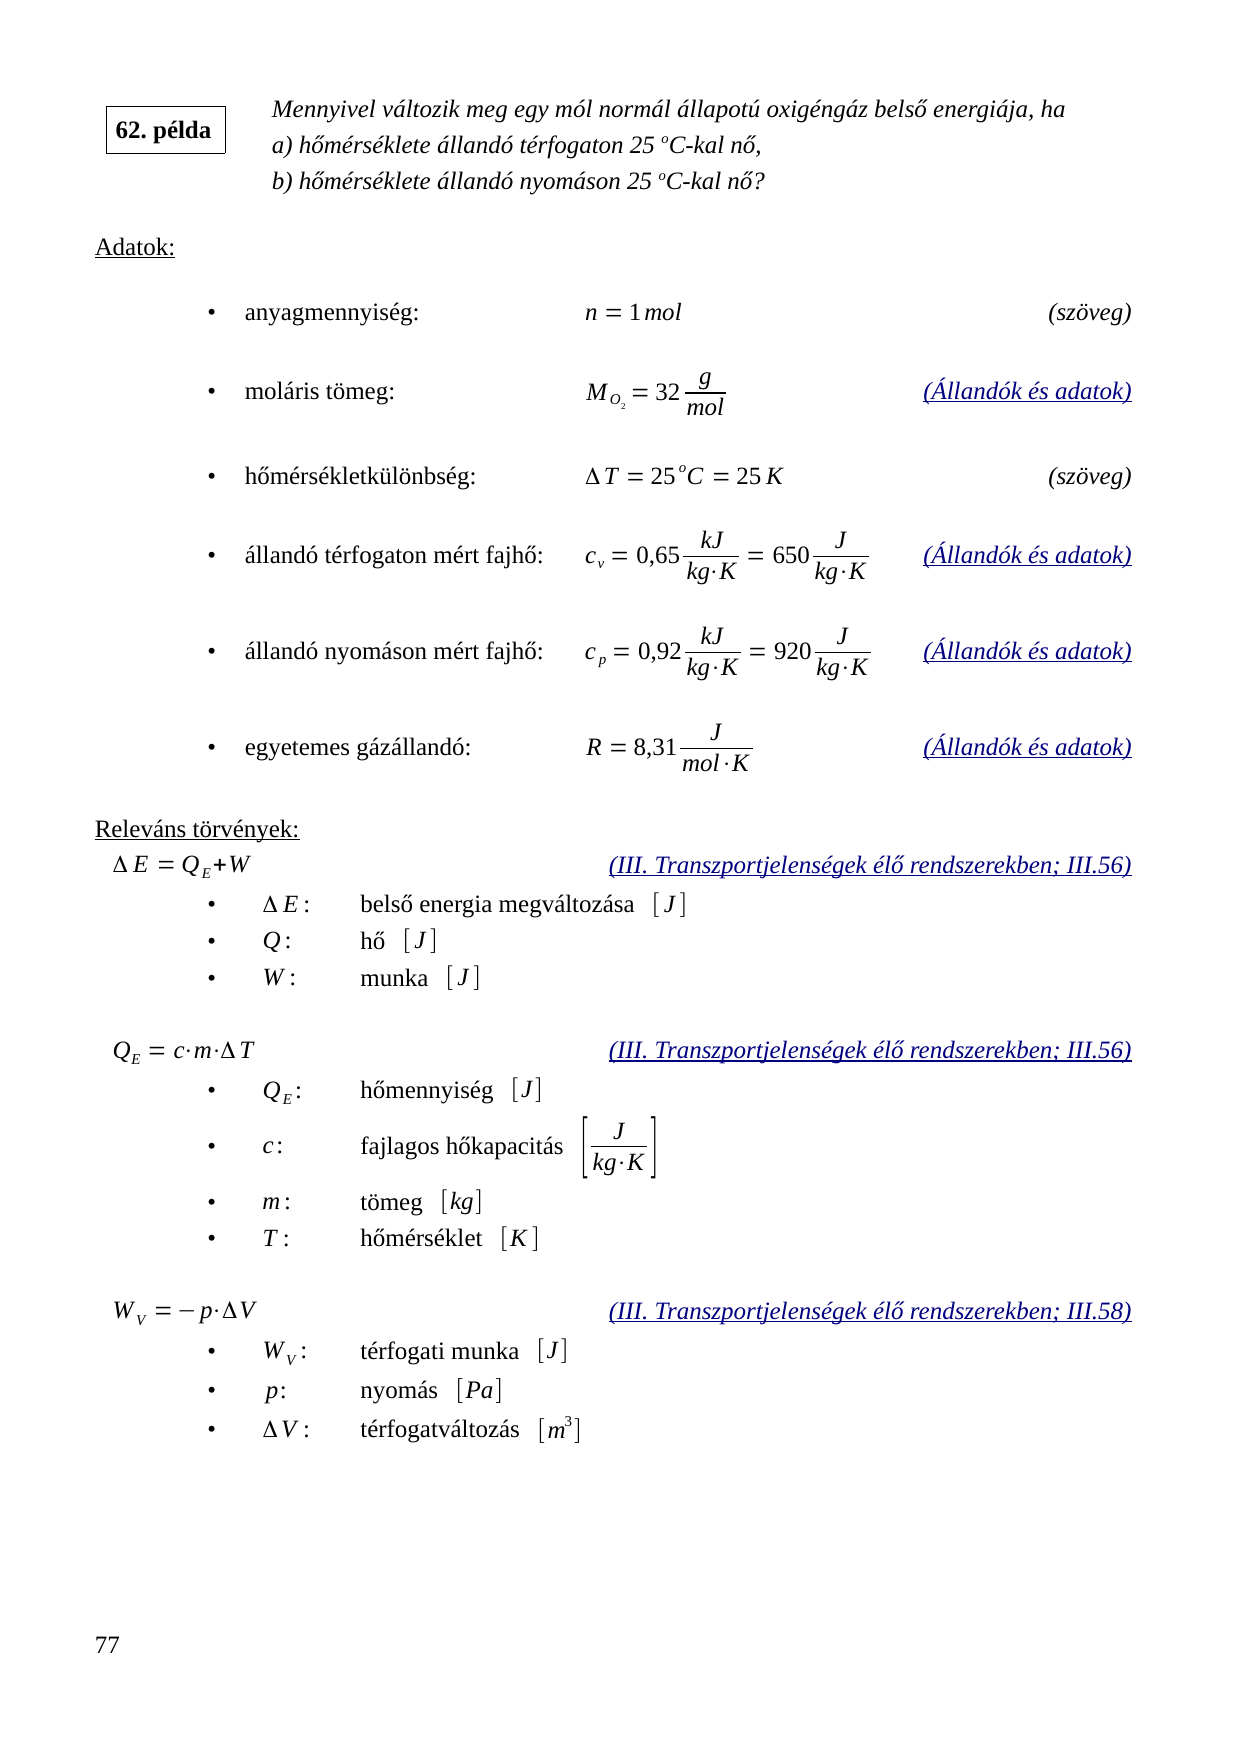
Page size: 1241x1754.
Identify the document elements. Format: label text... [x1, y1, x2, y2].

list hőmennyiség [207, 1075, 1146, 1108]
list térfogatváltozás [207, 1412, 1146, 1444]
list anyagmennyiség: (szöveg) [207, 297, 1146, 326]
list állandó térfogaton mért fajhő: (Állandók és adatok) [207, 526, 1146, 586]
list hő [207, 926, 1146, 956]
list tömeg [207, 1187, 1146, 1216]
text b) hőmérséklete állandó nyomáson 25 oC-kal nő? [272, 166, 1146, 195]
list hőmérséklet [207, 1223, 1146, 1253]
text a) hőmérséklete állandó térfogaton 25 oC-kal nő, [272, 130, 1146, 159]
list belső energia megváltozása [207, 889, 1146, 919]
list egyetemes gázállandó: (Állandók és adatok) [207, 718, 1146, 777]
list állandó nyomáson mért fajhő: (Állandók és adatok) [207, 622, 1146, 681]
text Adatok: [94, 232, 1146, 261]
list munka [207, 963, 1146, 992]
list térfogati munka [207, 1336, 1146, 1368]
list moláris tömeg: (Állandók és adatok) [207, 363, 1146, 422]
text Mennyivel változik meg egy mól normál állapotú oxigéngáz belső energiája, ha [272, 94, 1146, 123]
text Releváns törvények: [94, 814, 1146, 843]
list hőmérsékletkülönbség: (szöveg) [207, 458, 1146, 490]
text (III. Transzportjelenségek élő rendszerekben; III.56) [94, 850, 1146, 882]
text [107, 107, 225, 153]
subtitle 62. példa [115, 115, 216, 144]
list fajlagos hőkapacitás [207, 1115, 1146, 1179]
text (III. Transzportjelenségek élő rendszerekben; III.58) [94, 1296, 1146, 1328]
list nyomás [207, 1375, 1146, 1405]
text (III. Transzportjelenségek élő rendszerekben; III.56) [94, 1035, 1146, 1068]
